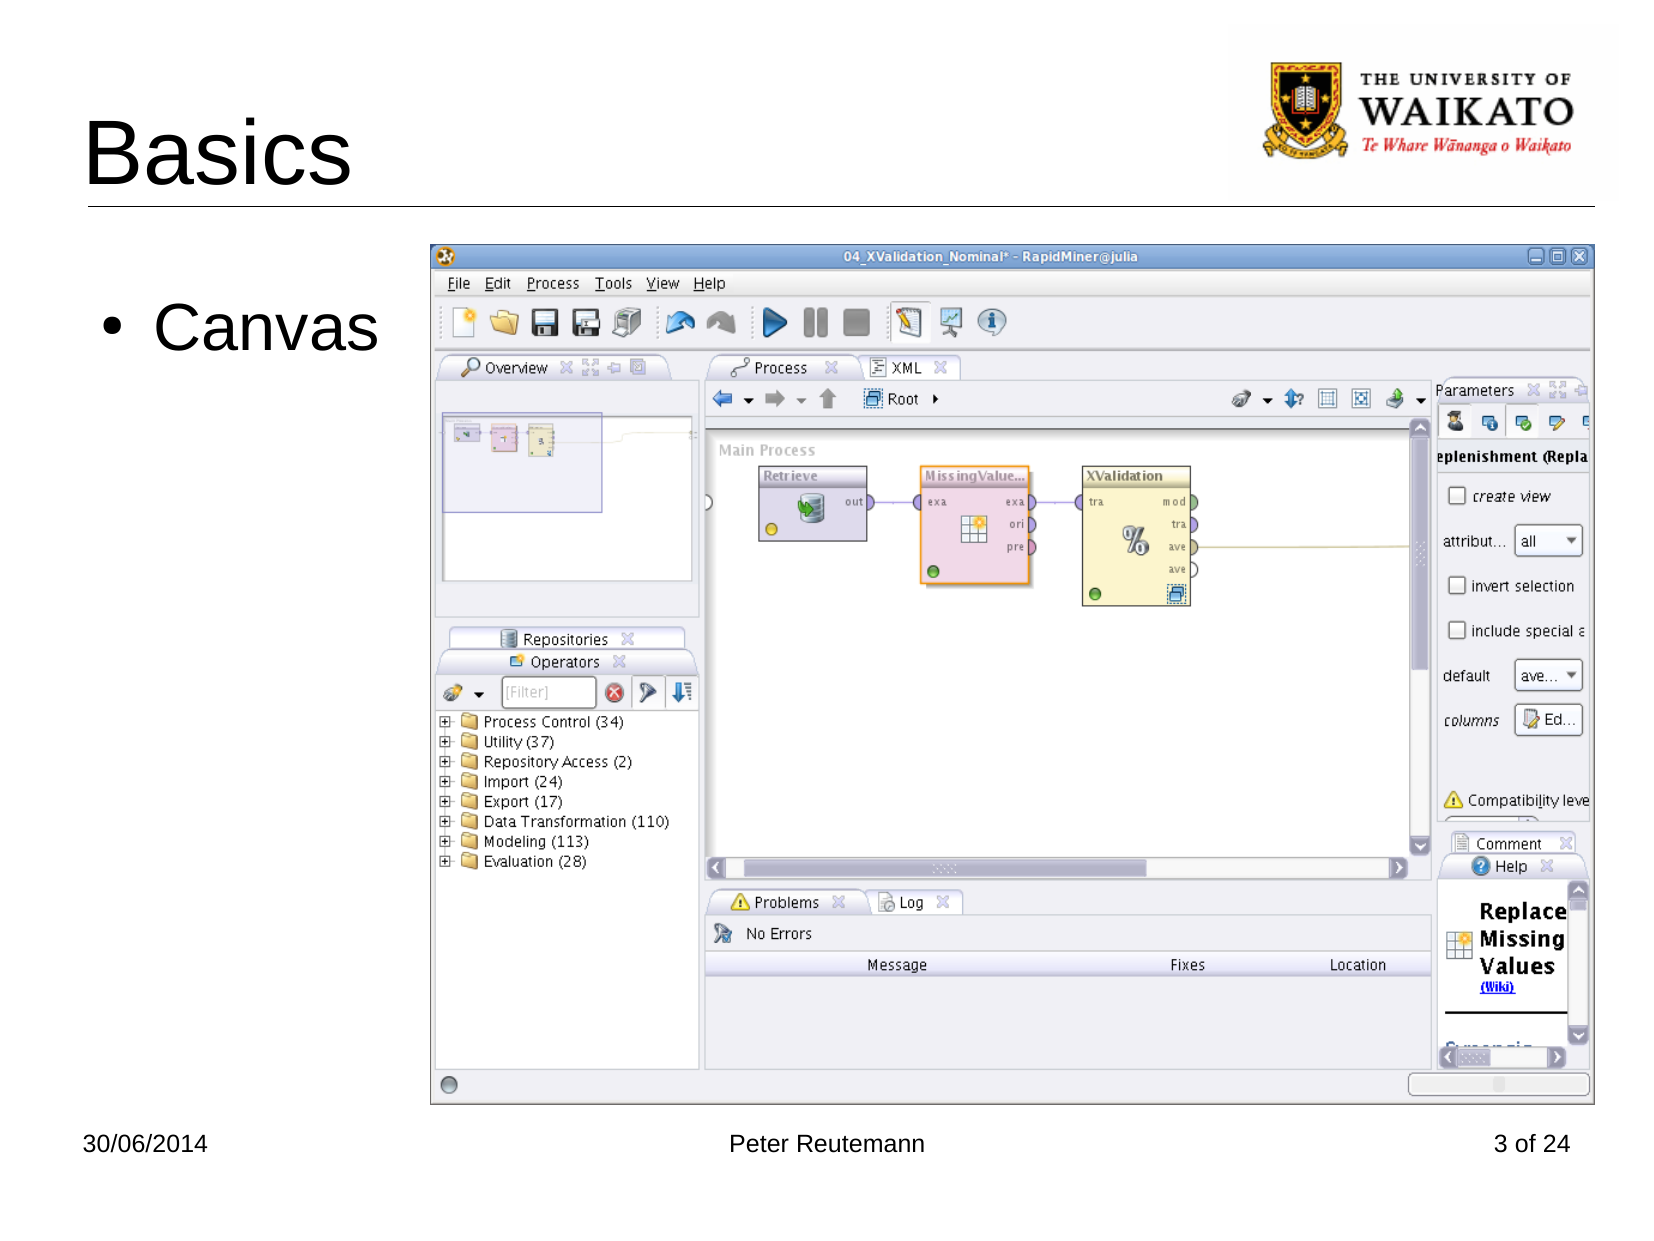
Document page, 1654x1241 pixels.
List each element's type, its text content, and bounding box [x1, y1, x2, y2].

picture [430, 244, 1595, 1105]
picture [1228, 24, 1619, 201]
list Canvas [82, 290, 430, 1010]
title Basics [82, 49, 1571, 257]
